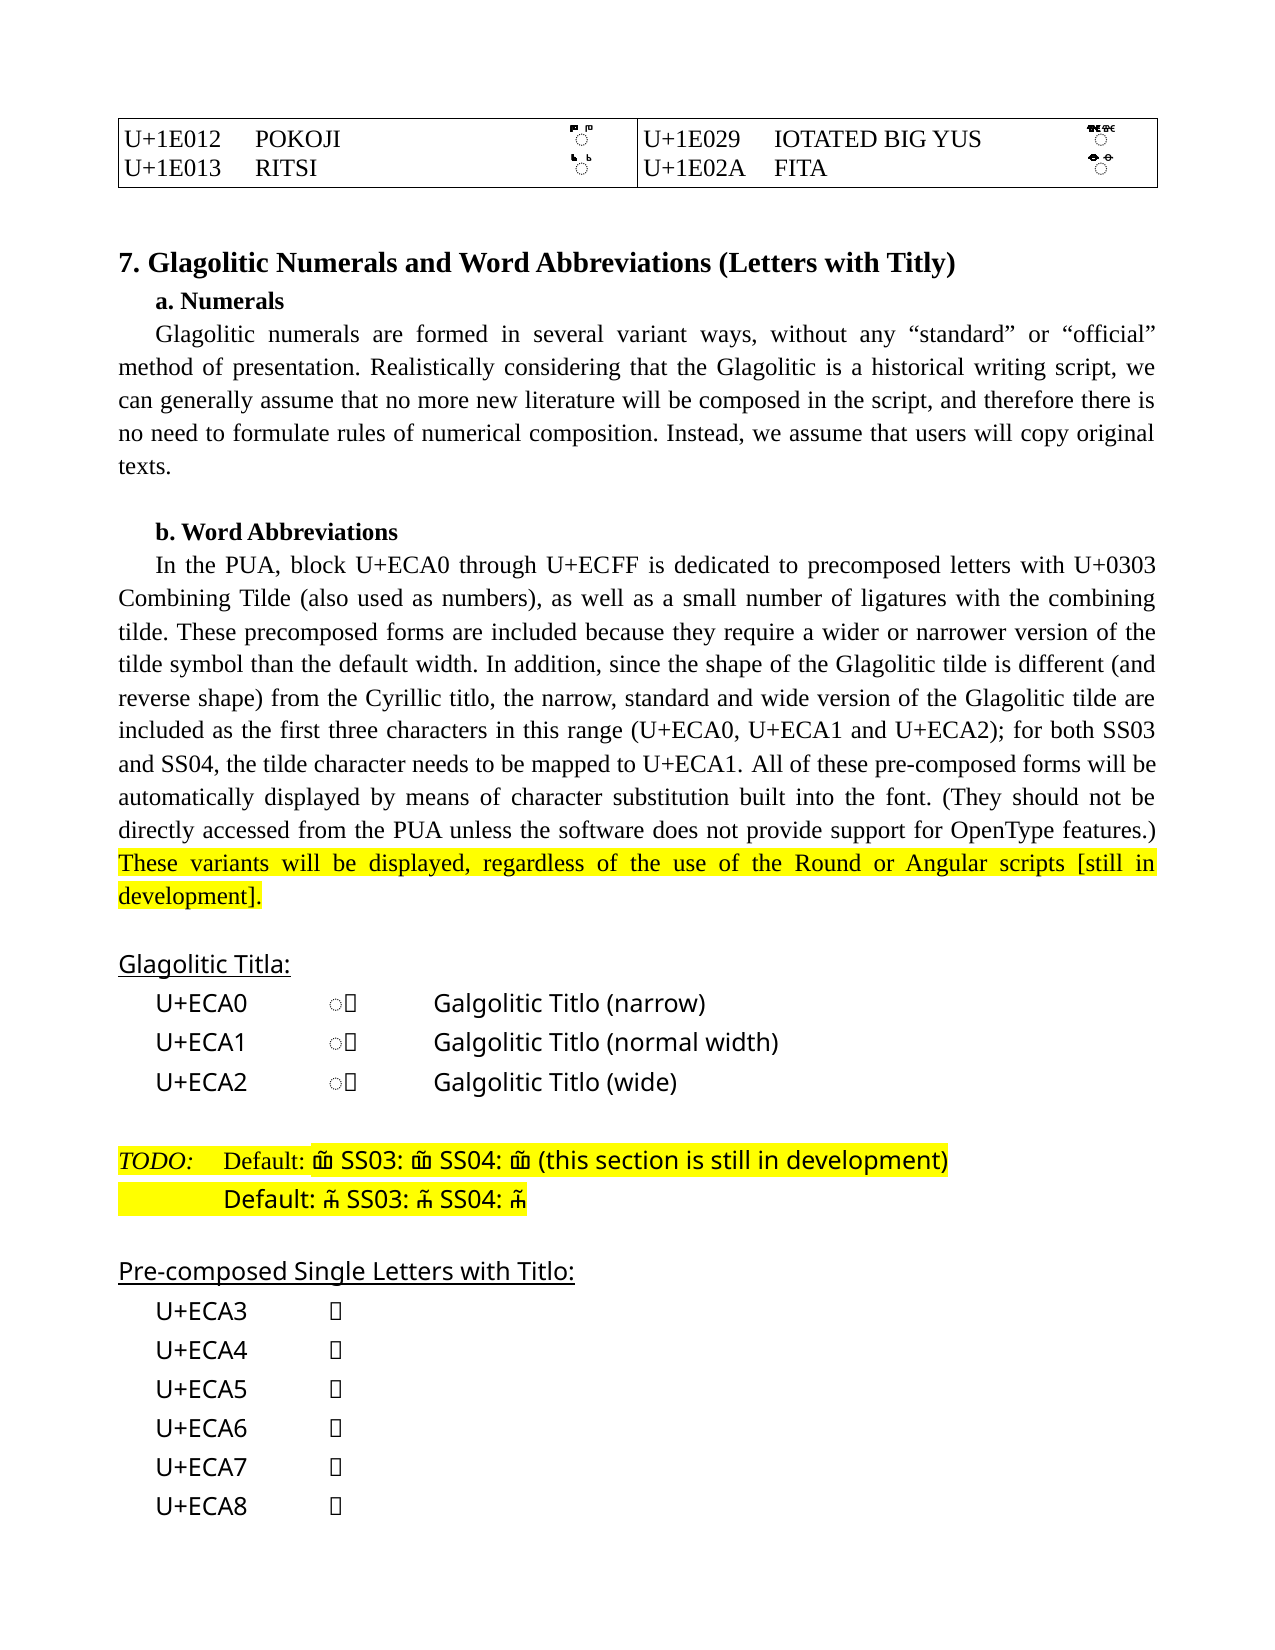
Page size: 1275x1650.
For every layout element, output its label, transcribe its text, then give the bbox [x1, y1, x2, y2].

text U+ECA2 ◌ Galgolitic Titlo (wide) [118, 1064, 1157, 1098]
text In the PUA, block U+ECA0 through U+ECFF is dedicated to precomposed letters with U+0303 Combining Tilde (also used as numbers), as well as a small number of ligatures with the combining tilde. These precomposed forms are included because they require a wider or narrower version of the tilde symbol than the default width. In addition, since the shape of the Glagolitic tilde is different (and reverse shape) from the Cyrillic titlo, the narrow, standard and wide version of the Glagolitic tilde are included as the first three characters in this range (U+ECA0, U+ECA1 and U+ECA2); for both SS03 and SS04, the tilde character needs to be mapped to U+ECA1. All of these pre-composed forms will be automatically displayed by means of character substitution built into the font. (They should not be directly accessed from the PUA unless the software does not provide support for OpenType features.) These variants will be displayed, regardless of the use of the Round or Angular scripts [still in development]. [118, 551, 1157, 909]
text U+ECA6  [118, 1411, 1157, 1445]
text Glagolitic numerals are formed in several variant ways, without any “standard” or “official” method of presentation. Realistically considering that the Glagolitic is a historical writing script, we can generally assume that no more new literature will be composed in the script, and therefore there is no need to formulate rules of numerical composition. Instead, we assume that users will copy original texts. [118, 319, 1157, 480]
text U+ECA7  [118, 1450, 1157, 1484]
text Pre-composed Single Letters with Titlo: [118, 1254, 1157, 1288]
text U+ECA0 ◌ Galgolitic Titlo (narrow) [118, 986, 1157, 1020]
text U+ECA4  [118, 1332, 1157, 1366]
text b. Word Abbreviations [118, 517, 1157, 546]
table_header U+1E029 IOTATED BIG YUS ◌𞀩 U+1E02A FITA ◌𞀪 [638, 119, 1157, 187]
text Default: ⰰ̃ SS03: ⰰ̃ SS04: ⰰ̃ [118, 1182, 1157, 1216]
text U+ECA3  [118, 1293, 1157, 1327]
text U+ECA5  [118, 1371, 1157, 1406]
text a. Numerals [118, 286, 1157, 315]
text TODO: Default: ⰲ̃ SS03: ⰲ̃ SS04: ⰲ̃ (this section is still in development) [118, 1143, 1157, 1177]
text Glagolitic Titla: [118, 947, 1157, 981]
text U+ECA8  [118, 1489, 1157, 1523]
table_header U+1E012 POKOJI ◌𞀒 U+1E013 RITSI ◌𞀓 [119, 119, 637, 187]
text 7. Glagolitic Numerals and Word Abbreviations (Letters with Titly) [118, 245, 1157, 278]
text U+ECA1 ◌ Galgolitic Titlo (normal width) [118, 1025, 1157, 1059]
